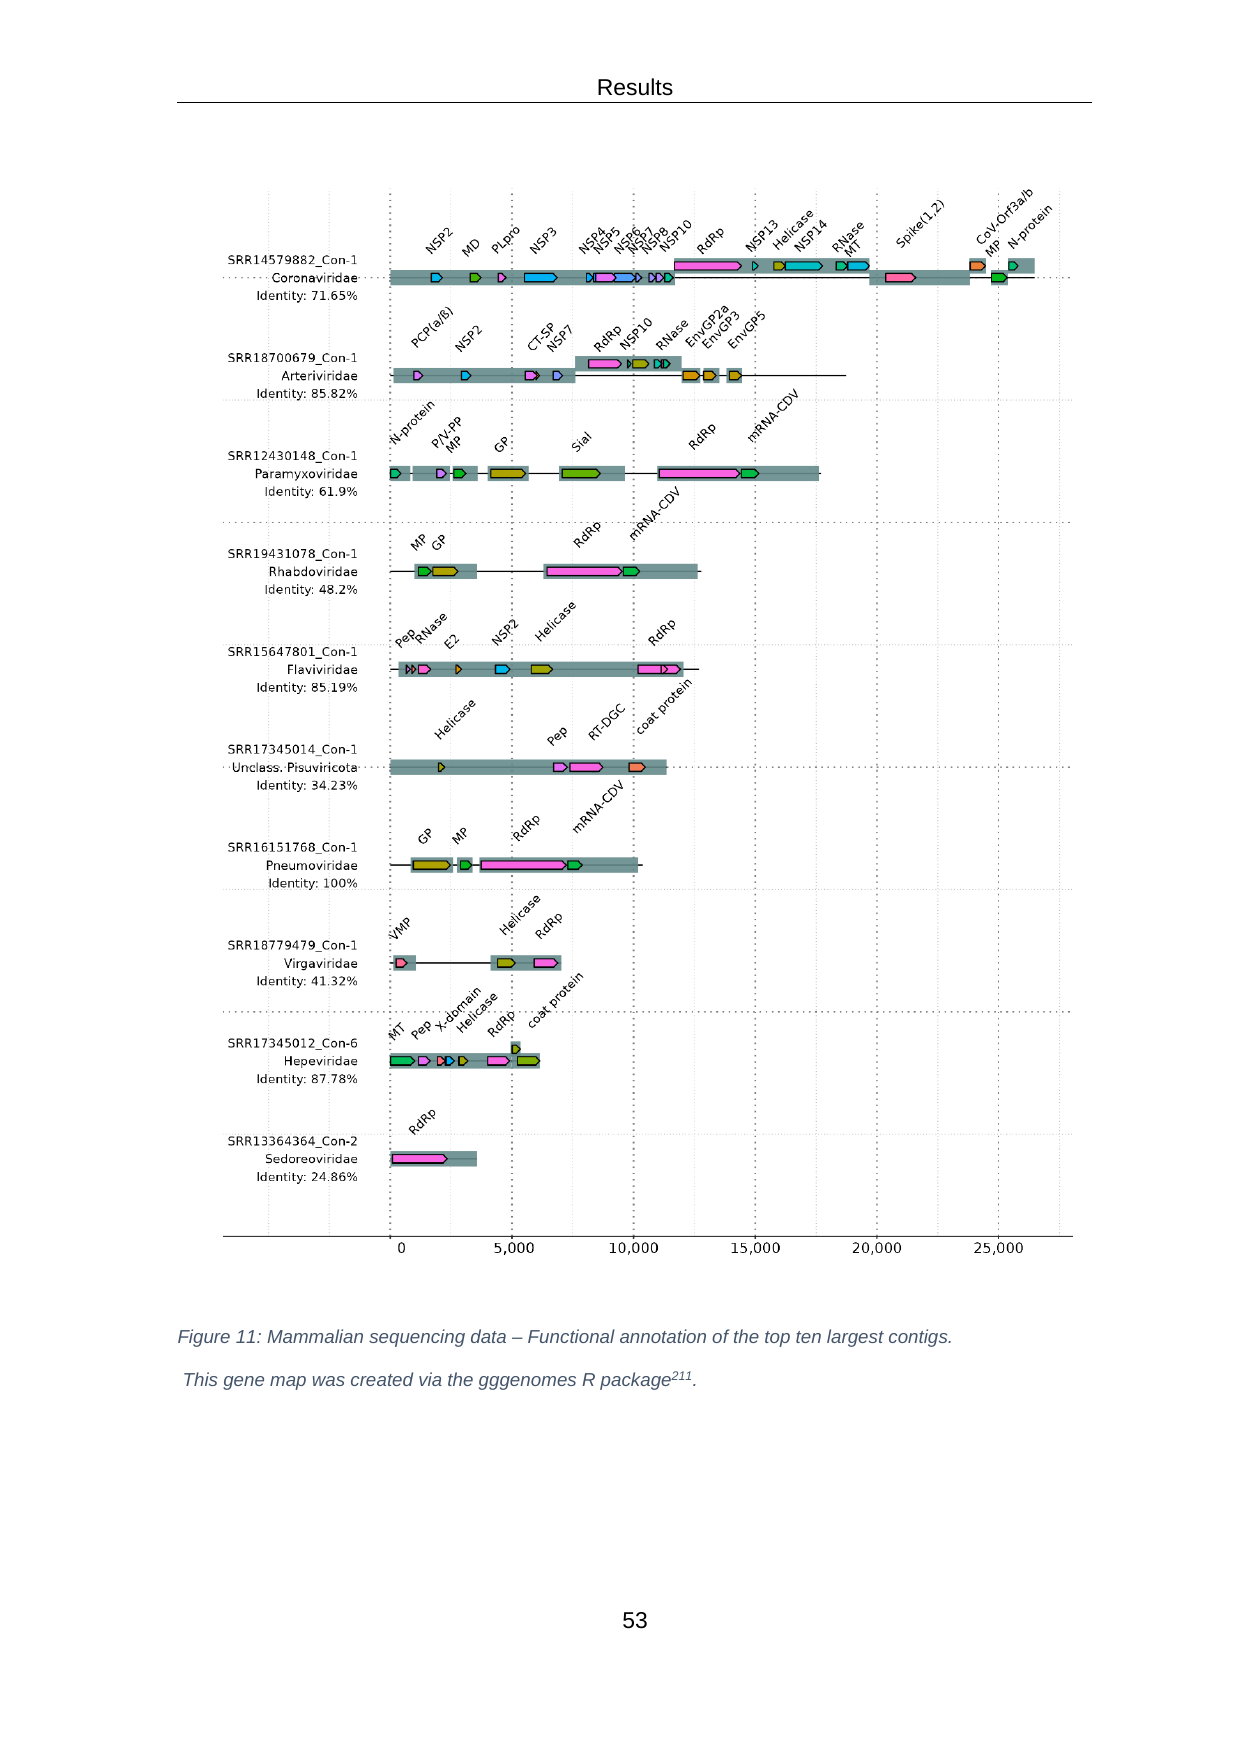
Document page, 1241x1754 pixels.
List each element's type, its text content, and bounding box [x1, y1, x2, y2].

text This gene map was created via the gggenomes R package211. [177, 1369, 1092, 1390]
text Figure 11: Mammalian sequencing data – Functional annotation of the top ten largest contigs. [177, 1326, 1092, 1348]
